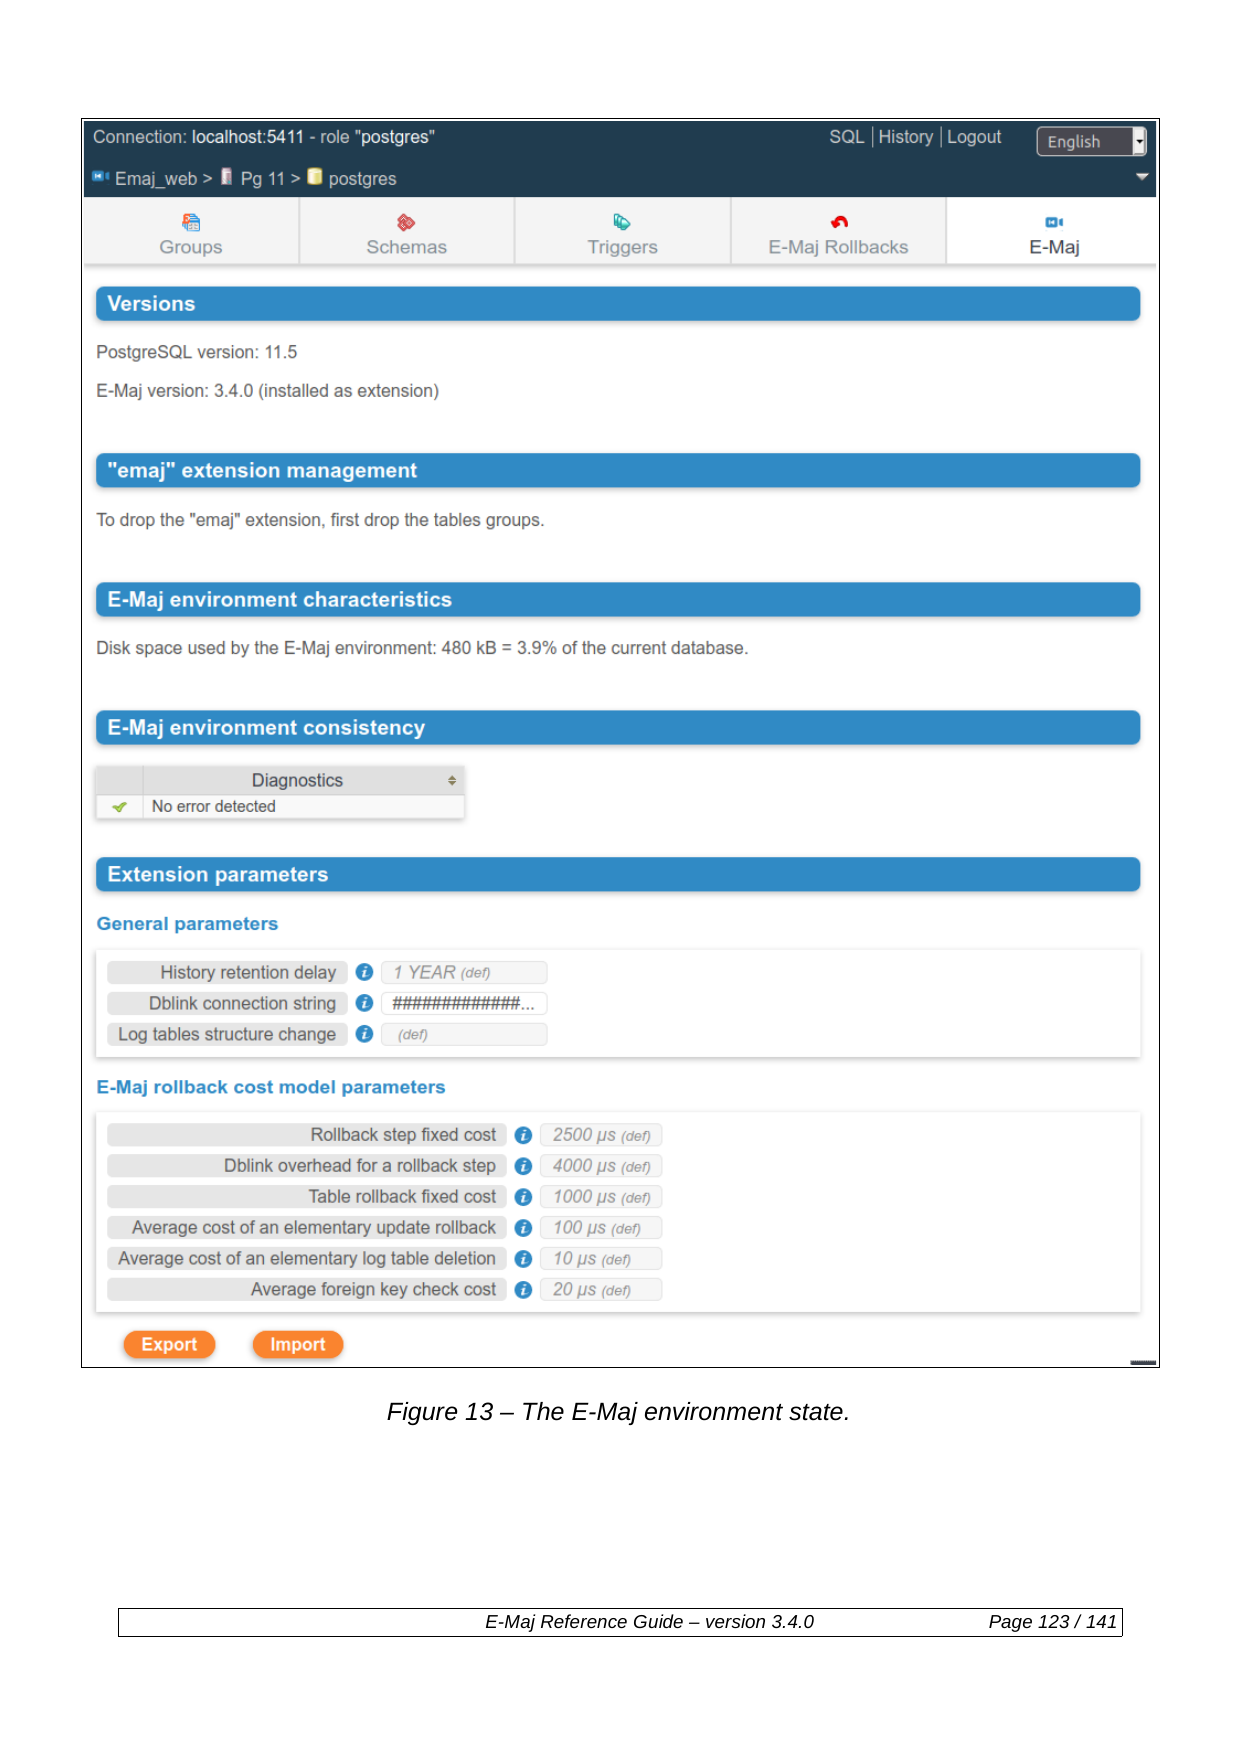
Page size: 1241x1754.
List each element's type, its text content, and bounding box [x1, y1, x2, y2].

picture [83, 121, 1157, 1365]
text Figure 13 – The E-Maj environment state. [118, 1396, 1122, 1426]
